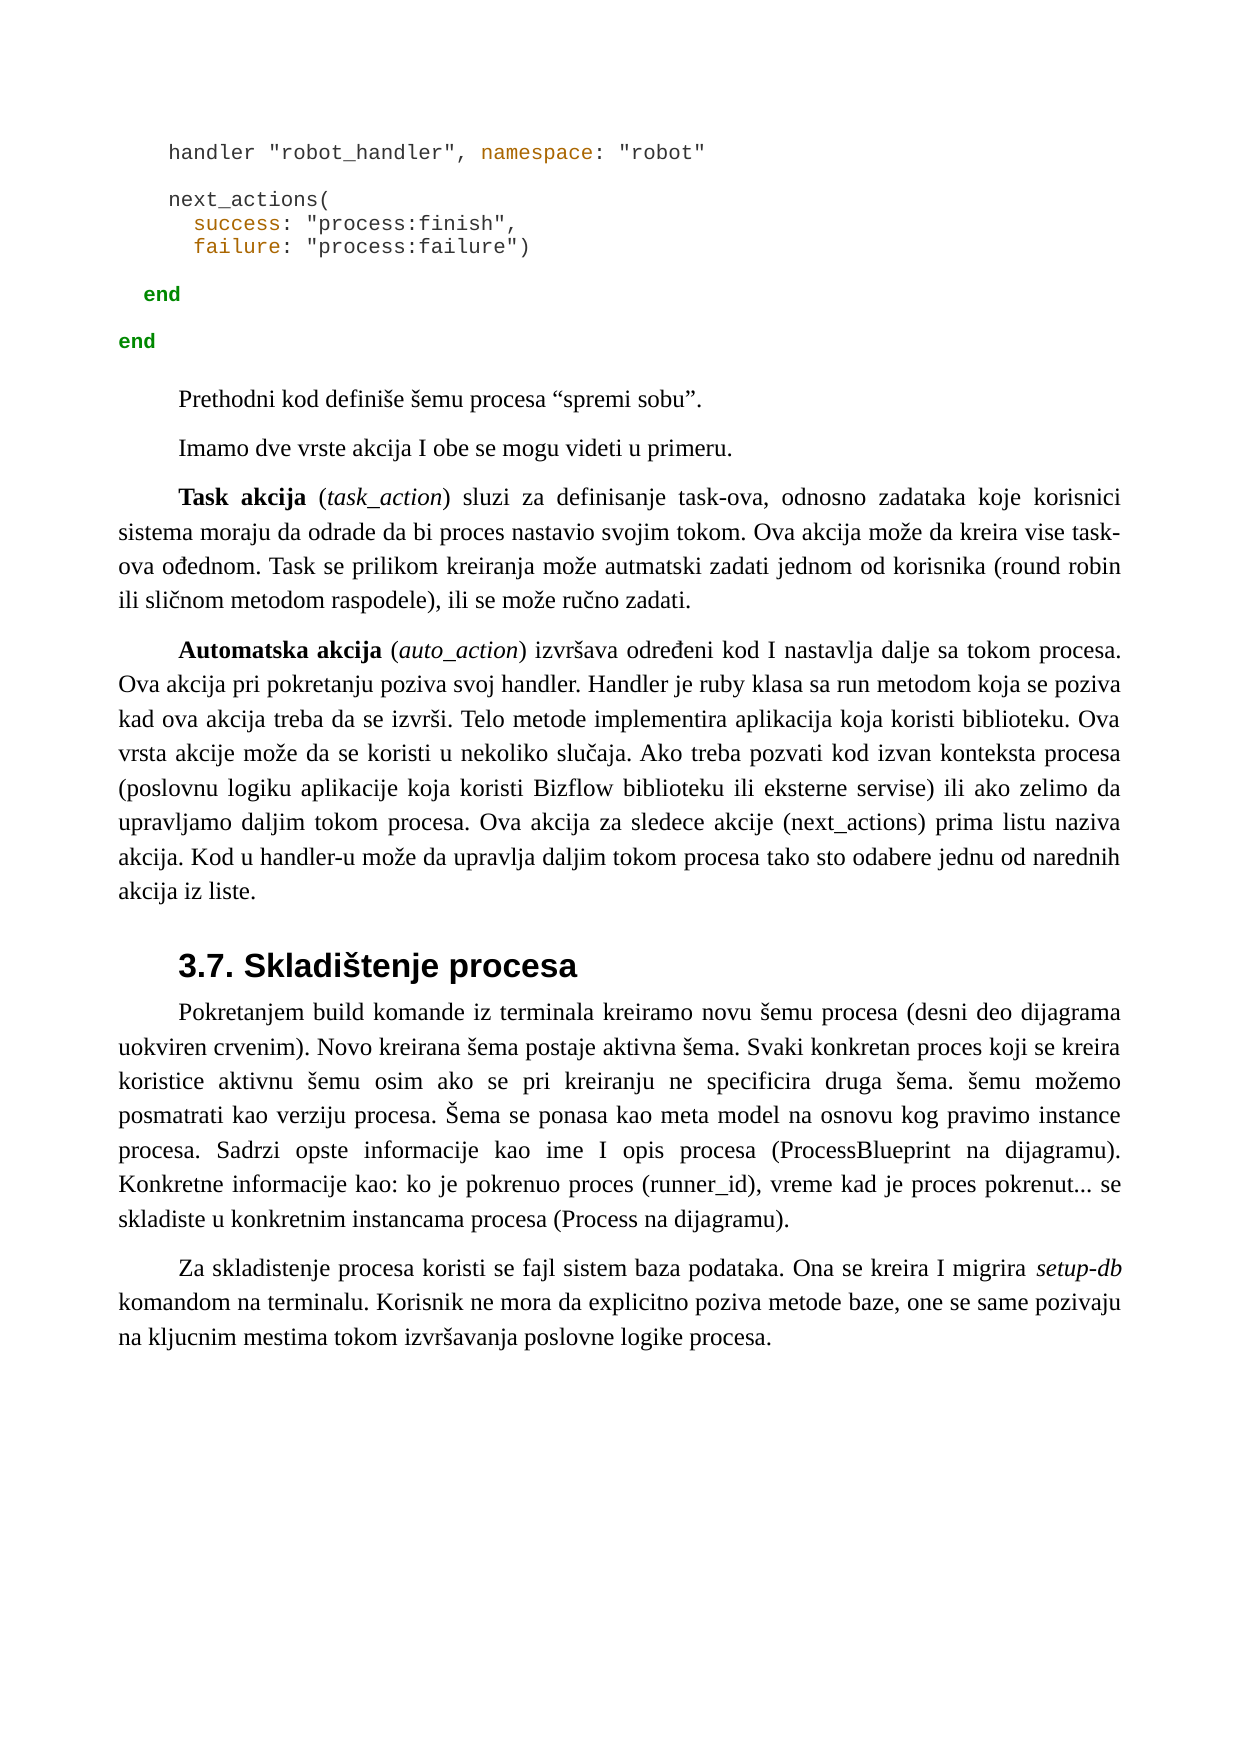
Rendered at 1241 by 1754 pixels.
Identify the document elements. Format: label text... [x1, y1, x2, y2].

text handler "robot_handler", namespace: "robot" [118, 142, 1122, 165]
text Task akcija (task_action) sluzi za definisanje task-ova, odnosno zadataka koje korisnici sistema moraju da odrade da bi proces nastavio svojim tokom. Ova akcija može da kreira vise task-ova ođednom. Task se prilikom kreiranja može autmatski zadati jednom od korisnika (round robin ili sličnom metodom raspodele), ili se može ručno zadati. [118, 482, 1122, 614]
text Prethodni kod definiše šemu procesa “spremi sobu”. [118, 384, 1122, 413]
text success: "process:finish", [118, 213, 1122, 236]
text Za skladistenje procesa koristi se fajl sistem baza podataka. Ona se kreira I migrira setup-db komandom na terminalu. Korisnik ne mora da explicitno poziva metode baze, one se same pozivaju na kljucnim mestima tokom izvršavanja poslovne logike procesa. [118, 1253, 1122, 1351]
text next_actions( [118, 189, 1122, 213]
text failure: "process:failure") [118, 236, 1122, 260]
subtitle Skladištenje procesa [118, 946, 1122, 984]
text end [118, 284, 1122, 307]
text Automatska akcija (auto_action) izvršava određeni kod I nastavlja dalje sa tokom procesa. Ova akcija pri pokretanju poziva svoj handler. Handler je ruby klasa sa run metodom koja se poziva kad ova akcija treba da se izvrši. Telo metode implementira aplikacija koja koristi biblioteku. Ova vrsta akcije može da se koristi u nekoliko slučaja. Ako treba pozvati kod izvan konteksta procesa (poslovnu logiku aplikacije koja koristi Bizflow biblioteku ili eksterne servise) ili ako zelimo da upravljamo daljim tokom procesa. Ova akcija za sledece akcije (next_actions) prima listu naziva akcija. Kod u handler-u može da upravlja daljim tokom procesa tako sto odabere jednu od narednih akcija iz liste. [118, 635, 1122, 905]
text Pokretanjem build komande iz terminala kreiramo novu šemu procesa (desni deo dijagrama uokviren crvenim). Novo kreirana šema postaje aktivna šema. Svaki konkretan proces koji se kreira koristice aktivnu šemu osim ako se pri kreiranju ne specificira druga šema. šemu možemo posmatrati kao verziju procesa. Šema se ponasa kao meta model na osnovu kog pravimo instance procesa. Sadrzi opste informacije kao ime I opis procesa (ProcessBlueprint na dijagramu). Konkretne informacije kao: ko je pokrenuo proces (runner_id), vreme kad je proces pokrenut... se skladiste u konkretnim instancama procesa (Process na dijagramu). [118, 997, 1122, 1233]
text Imamo dve vrste akcija I obe se mogu videti u primeru. [118, 433, 1122, 462]
text end [118, 331, 1122, 354]
